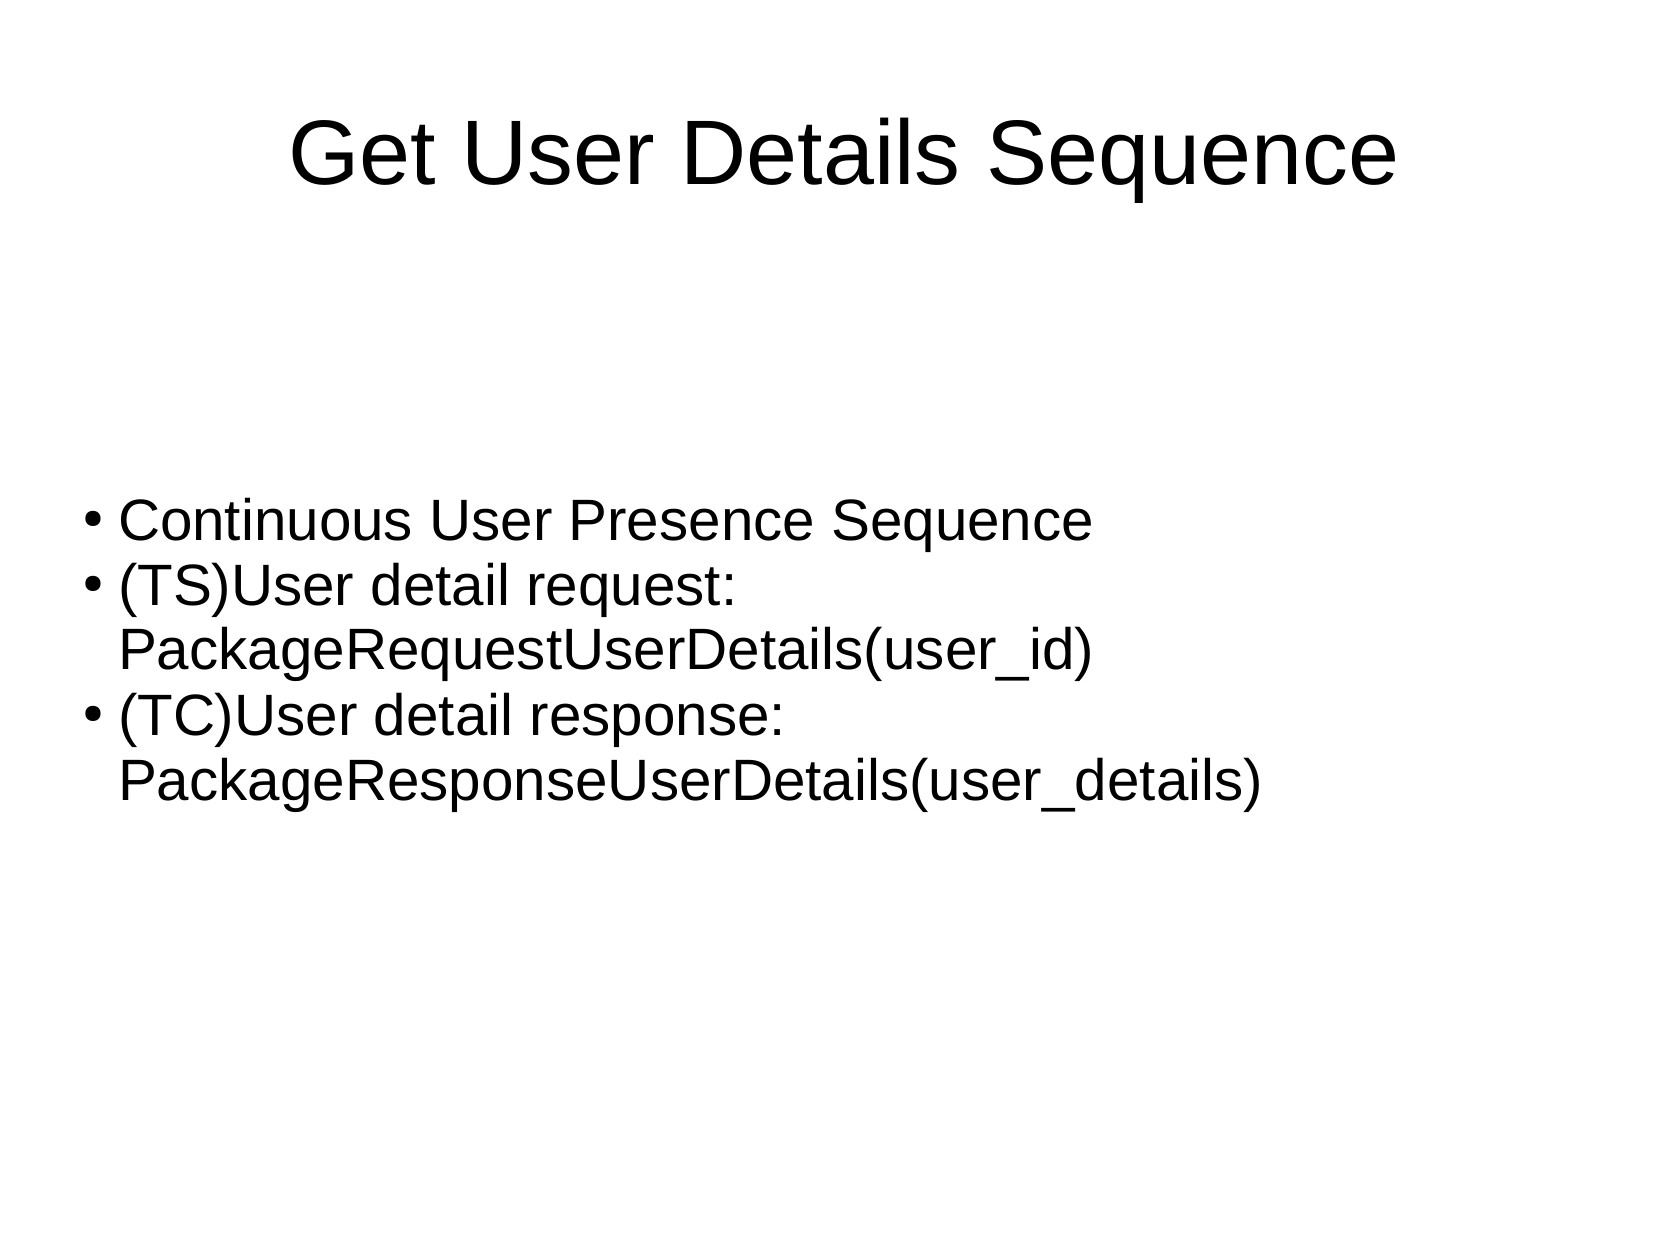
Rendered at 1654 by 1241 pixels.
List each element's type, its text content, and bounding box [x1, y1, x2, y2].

title Get User Details Sequence [82, 49, 1571, 238]
subtitle Continuous User Presence Sequence (TS)User detail request: PackageRequestUserDetails(user_id) (TC)User detail response: PackageResponseUserDetails(user_details) [82, 238, 1571, 1062]
